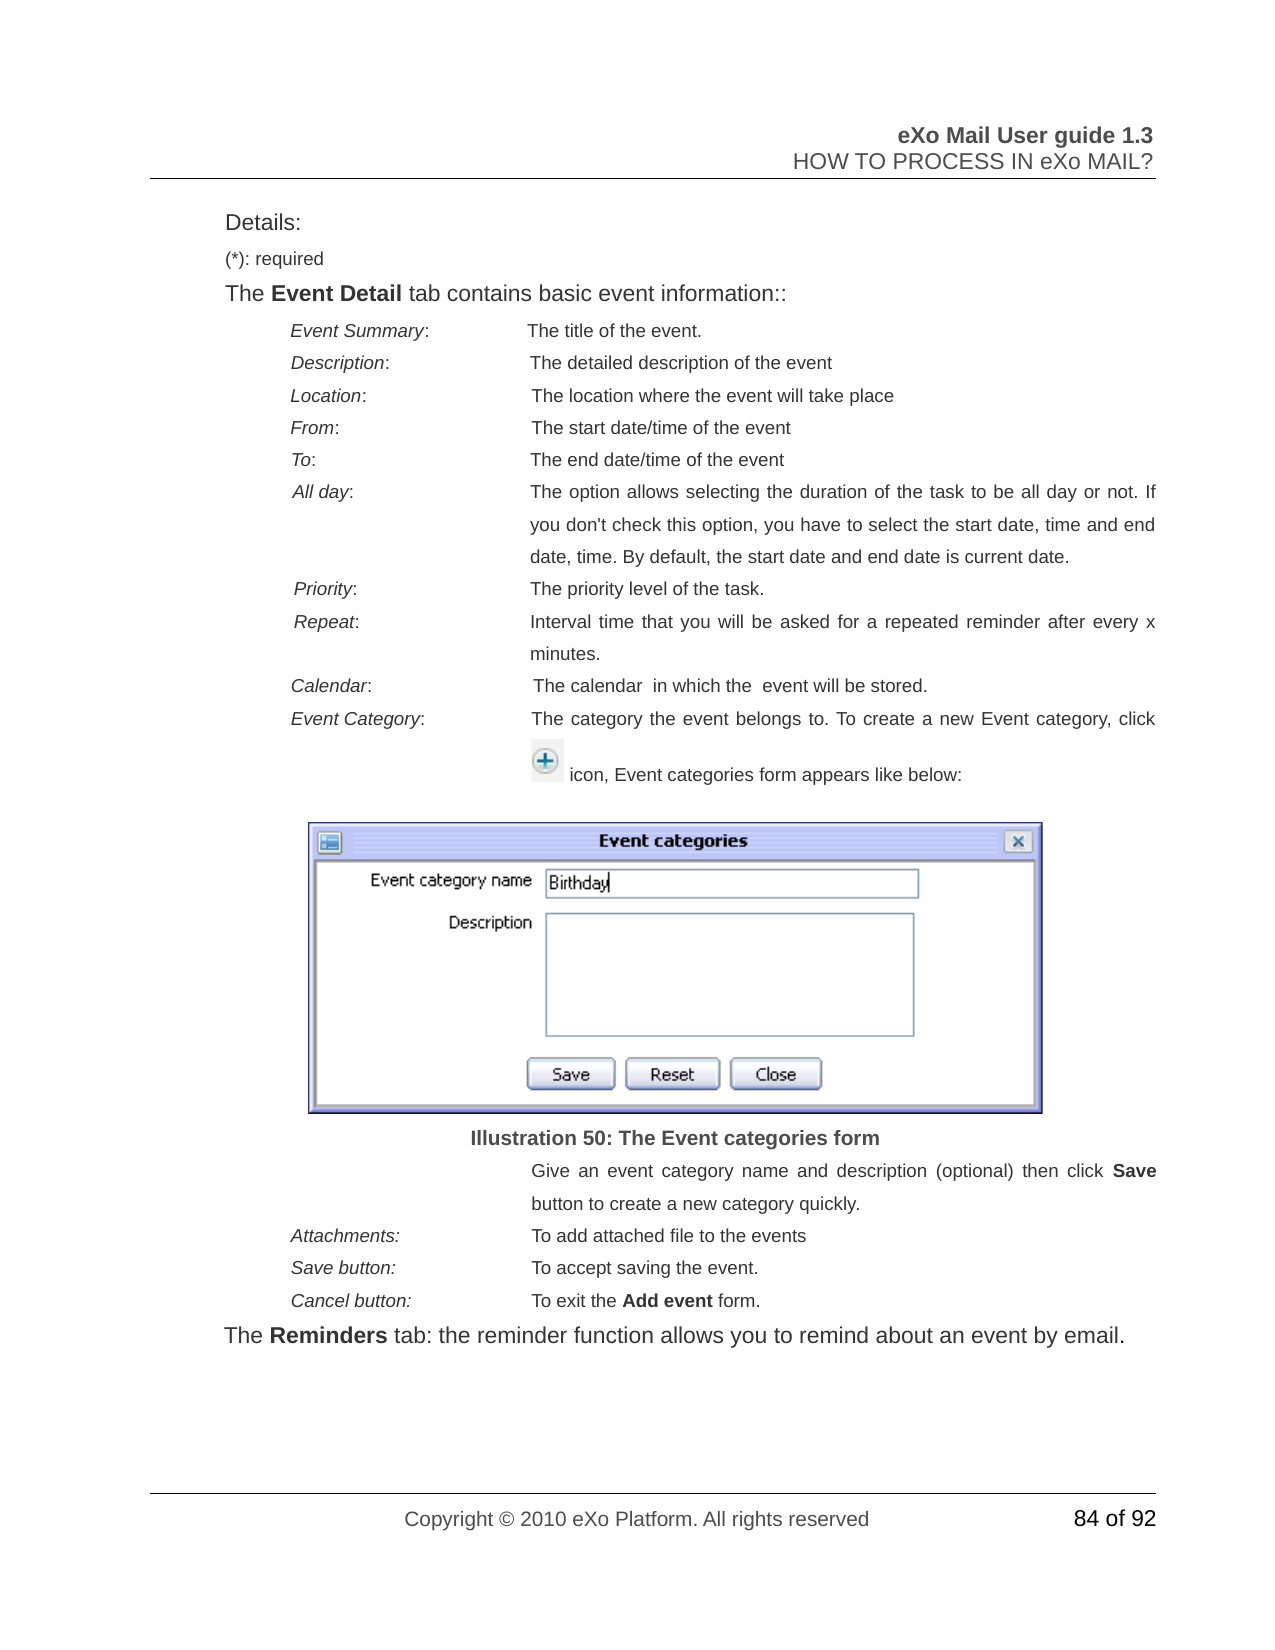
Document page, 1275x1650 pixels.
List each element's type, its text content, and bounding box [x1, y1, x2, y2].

text Event Category: The category the event belongs to. To create a new Event category, click icon, Event categories form appears like below: [291, 707, 1156, 786]
text To: The end date/time of the event [291, 449, 1156, 471]
text Attachments: To add attached file to the events [291, 1225, 1156, 1246]
picture [531, 739, 564, 782]
text Description: The detailed description of the event [291, 352, 1156, 374]
text The Reminders tab: the reminder function allows you to remind about an event by email. [223, 1322, 1156, 1348]
text Event Summary: The title of the event. [150, 320, 1156, 341]
list (*): required [187, 248, 1156, 269]
text Cancel button: To exit the Add event form. [291, 1289, 1156, 1311]
text Illustration 50: The Event categories form [308, 1114, 1042, 1149]
text Priority: The priority level of the task. [294, 578, 1156, 600]
text Repeat: Interval time that you will be asked for a repeated reminder after every x minutes. [294, 610, 1156, 664]
text Give an event category name and description (optional) then click Save button to create a new category quickly. [291, 796, 1156, 1214]
text All day: The option allows selecting the duration of the task to be all day or not. If you don't check this option, you have to select the start date, time and end date, time. By default, the start date and end date is current date. [292, 481, 1156, 567]
text From: The start date/time of the event [150, 417, 1156, 438]
picture [308, 822, 1043, 1114]
text Save button: To accept saving the event. [291, 1257, 1156, 1279]
text Calendar: The calendar in which the event will be stored. [291, 675, 1156, 697]
list Details: [187, 208, 1156, 235]
text Location: The location where the event will take place [150, 384, 1156, 406]
list The Event Detail tab contains basic event information:: [187, 280, 1156, 307]
